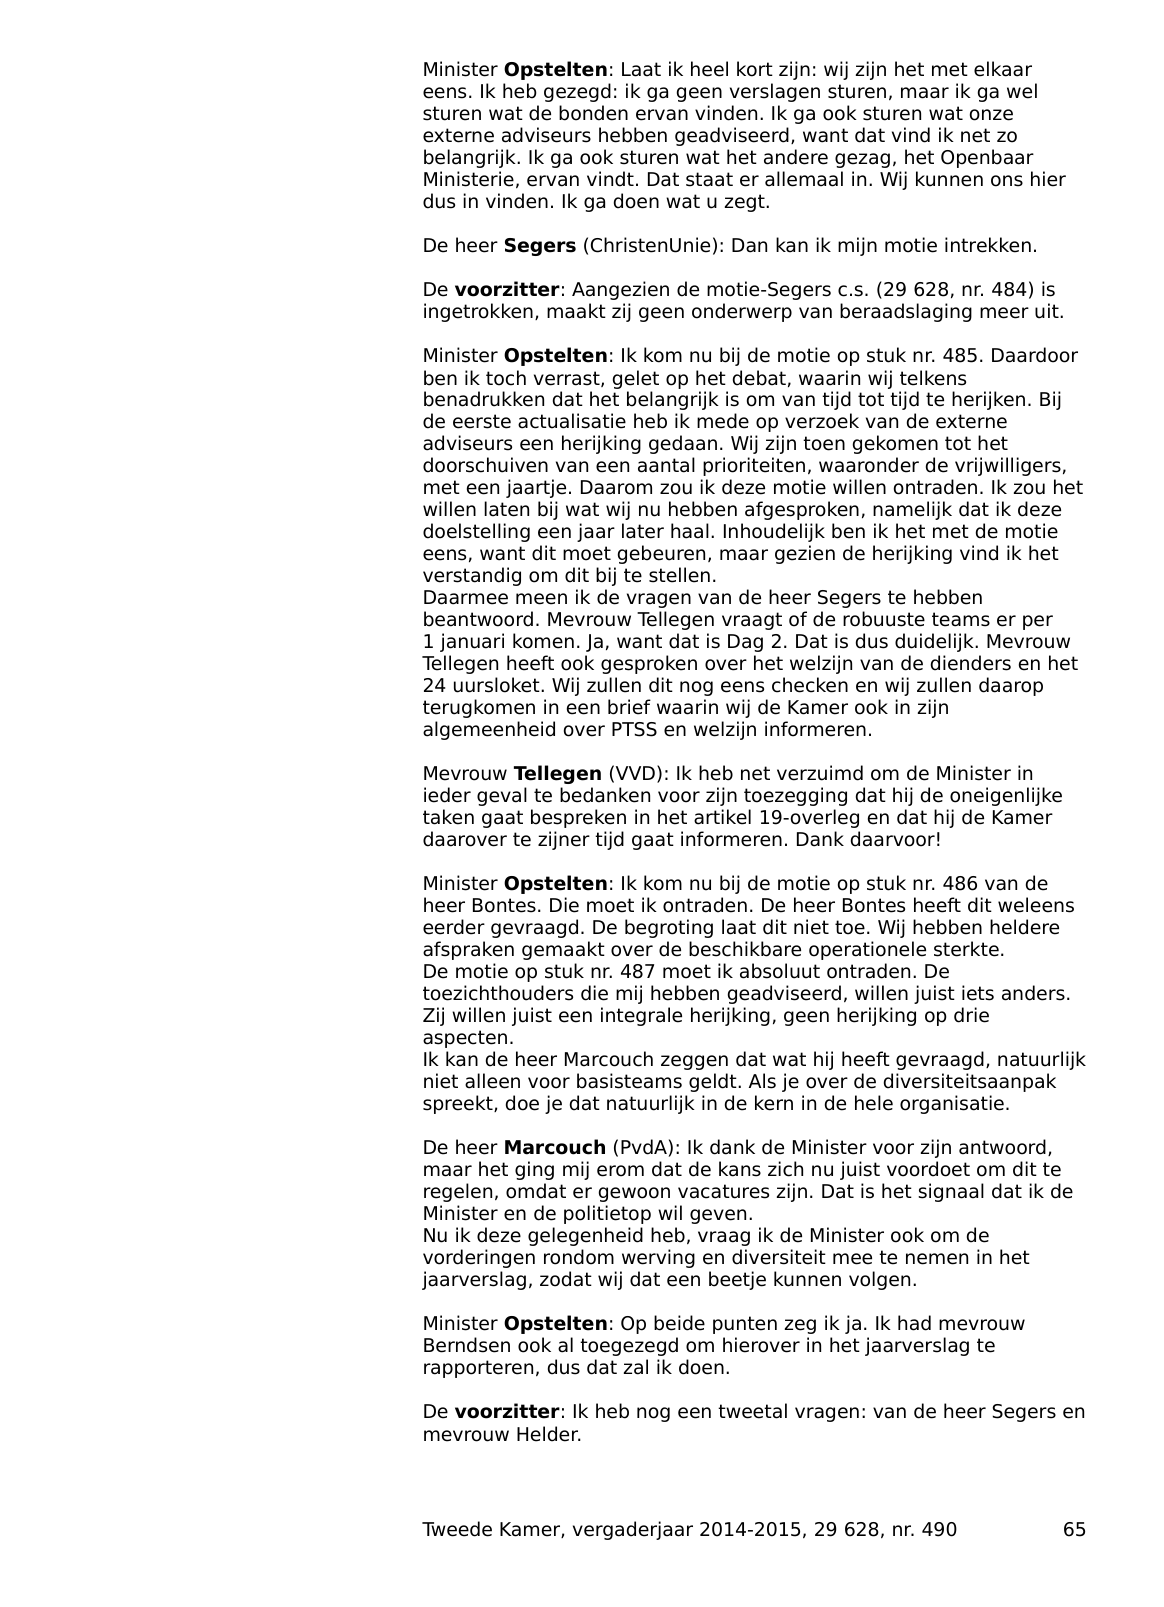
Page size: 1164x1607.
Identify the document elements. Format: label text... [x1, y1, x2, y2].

text Minister Opstelten: Op beide punten zeg ik ja. Ik had mevrouw Berndsen ook al toegezegd om hierover in het jaarverslag te rapporteren, dus dat zal ik doen. [422, 1313, 1087, 1379]
text Mevrouw Tellegen (VVD): Ik heb net verzuimd om de Minister in ieder geval te bedanken voor zijn toezegging dat hij de oneigenlijke taken gaat bespreken in het artikel 19-overleg en dat hij de Kamer daarover te zijner tijd gaat informeren. Dank daarvoor! [422, 763, 1087, 851]
text De voorzitter: Aangezien de motie-Segers c.s. (29 628, nr. 484) is ingetrokken, maakt zij geen onderwerp van beraadslaging meer uit. [422, 279, 1087, 323]
text Minister Opstelten: Laat ik heel kort zijn: wij zijn het met elkaar eens. Ik heb gezegd: ik ga geen verslagen sturen, maar ik ga wel sturen wat de bonden ervan vinden. Ik ga ook sturen wat onze externe adviseurs hebben geadviseerd, want dat vind ik net zo belangrijk. Ik ga ook sturen wat het andere gezag, het Openbaar Ministerie, ervan vindt. Dat staat er allemaal in. Wij kunnen ons hier dus in vinden. Ik ga doen wat u zegt. [422, 59, 1087, 213]
text De heer Segers (ChristenUnie): Dan kan ik mijn motie intrekken. [422, 235, 1087, 257]
text De voorzitter: Ik heb nog een tweetal vragen: van de heer Segers en mevrouw Helder. [422, 1401, 1087, 1445]
text De heer Marcouch (PvdA): Ik dank de Minister voor zijn antwoord, maar het ging mij erom dat de kans zich nu juist voordoet om dit te regelen, omdat er gewoon vacatures zijn. Dat is het signaal dat ik de Minister en de politietop wil geven. [422, 1137, 1087, 1225]
text Nu ik deze gelegenheid heb, vraag ik de Minister ook om de vorderingen rondom werving en diversiteit mee te nemen in het jaarverslag, zodat wij dat een beetje kunnen volgen. [422, 1225, 1087, 1291]
text Minister Opstelten: Ik kom nu bij de motie op stuk nr. 486 van de heer Bontes. Die moet ik ontraden. De heer Bontes heeft dit weleens eerder gevraagd. De begroting laat dit niet toe. Wij hebben heldere afspraken gemaakt over de beschikbare operationele sterkte. [422, 873, 1087, 961]
text Daarmee meen ik de vragen van de heer Segers te hebben beantwoord. Mevrouw Tellegen vraagt of de robuuste teams er per 1 januari komen. Ja, want dat is Dag 2. Dat is dus duidelijk. Mevrouw Tellegen heeft ook gesproken over het welzijn van de dienders en het 24 uursloket. Wij zullen dit nog eens checken en wij zullen daarop terugkomen in een brief waarin wij de Kamer ook in zijn algemeenheid over PTSS en welzijn informeren. [422, 587, 1087, 741]
text Ik kan de heer Marcouch zeggen dat wat hij heeft gevraagd, natuurlijk niet alleen voor basisteams geldt. Als je over de diversiteitsaanpak spreekt, doe je dat natuurlijk in de kern in de hele organisatie. [422, 1049, 1087, 1115]
text De motie op stuk nr. 487 moet ik absoluut ontraden. De toezichthouders die mij hebben geadviseerd, willen juist iets anders. Zij willen juist een integrale herijking, geen herijking op drie aspecten. [422, 961, 1087, 1049]
text Minister Opstelten: Ik kom nu bij de motie op stuk nr. 485. Daardoor ben ik toch verrast, gelet op het debat, waarin wij telkens benadrukken dat het belangrijk is om van tijd tot tijd te herijken. Bij de eerste actualisatie heb ik mede op verzoek van de externe adviseurs een herijking gedaan. Wij zijn toen gekomen tot het doorschuiven van een aantal prioriteiten, waaronder de vrijwilligers, met een jaartje. Daarom zou ik deze motie willen ontraden. Ik zou het willen laten bij wat wij nu hebben afgesproken, namelijk dat ik deze doelstelling een jaar later haal. Inhoudelijk ben ik het met de motie eens, want dit moet gebeuren, maar gezien de herijking vind ik het verstandig om dit bij te stellen. [422, 345, 1087, 587]
